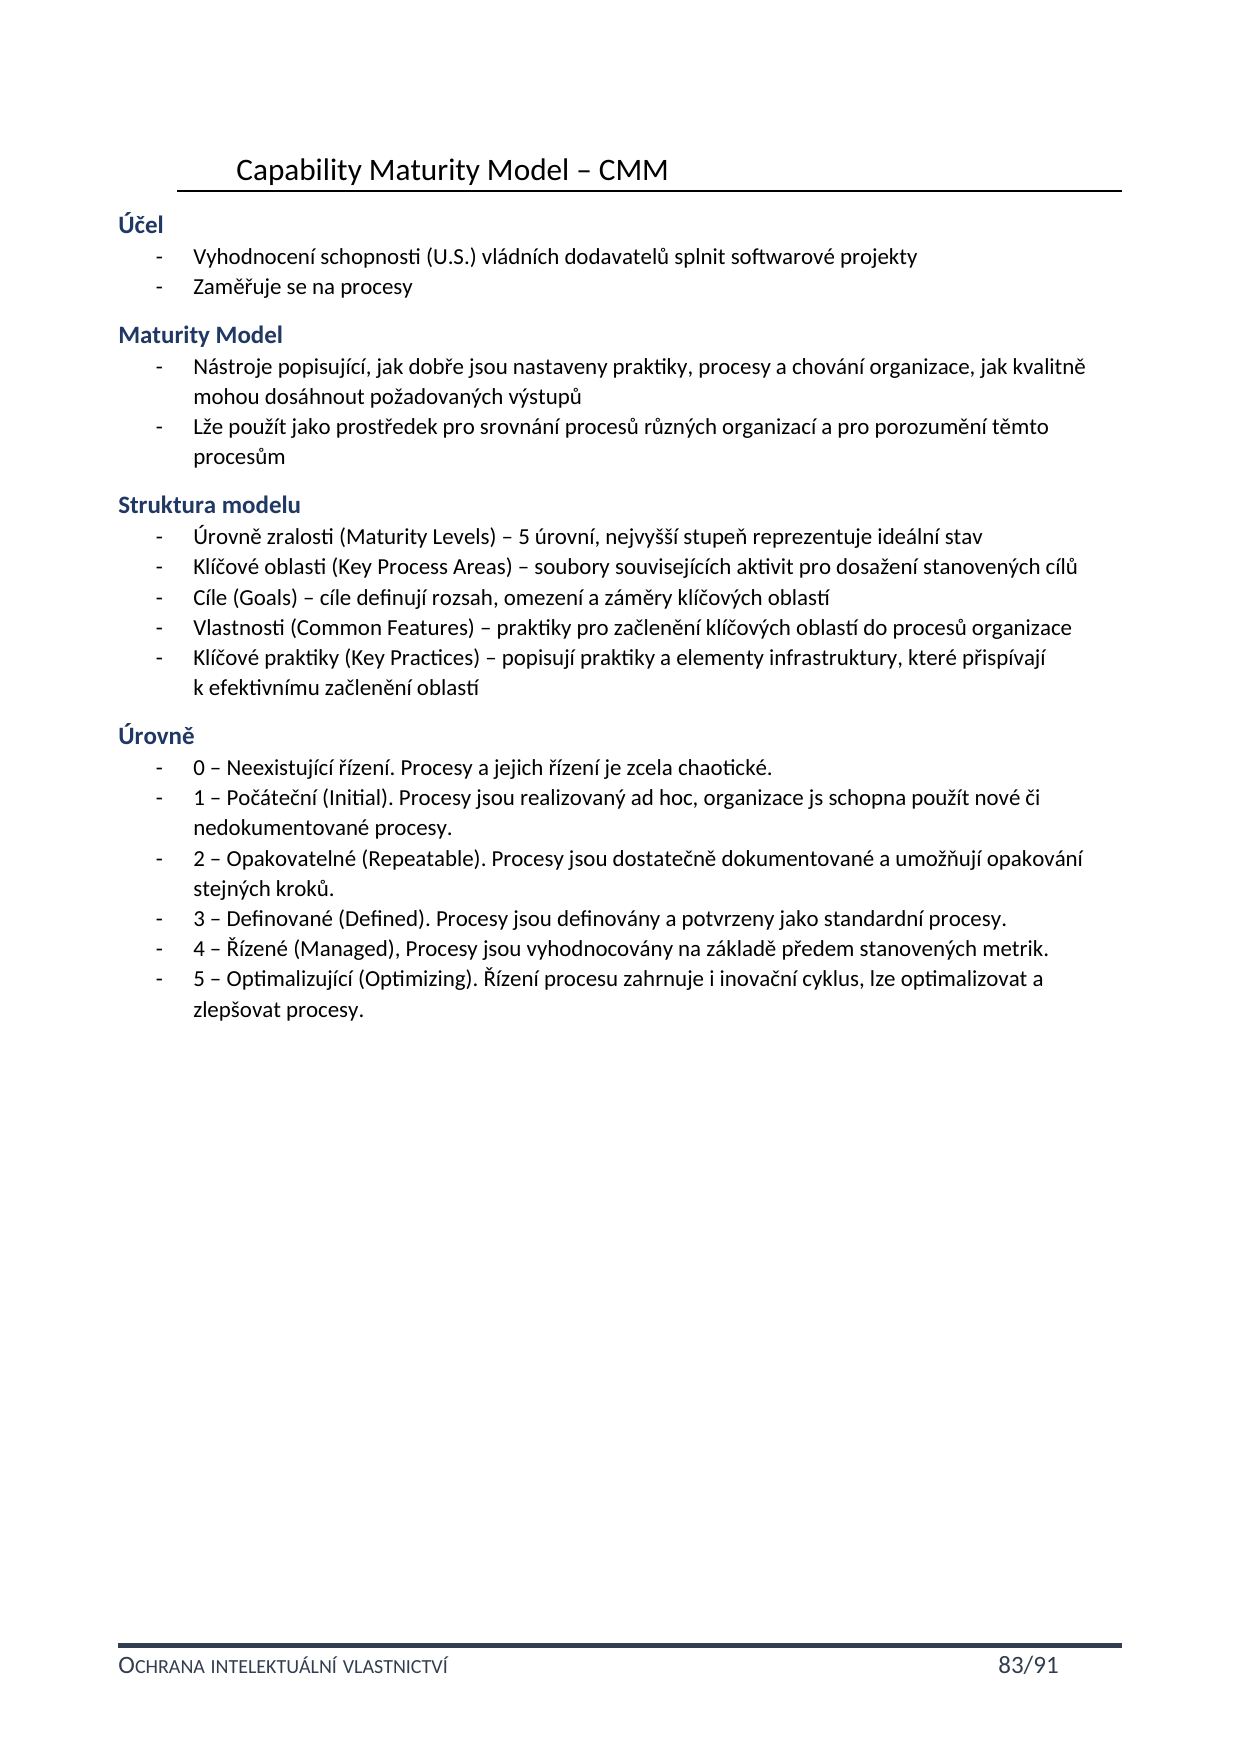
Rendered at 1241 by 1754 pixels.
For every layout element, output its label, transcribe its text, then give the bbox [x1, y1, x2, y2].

list 3 – Definované (Defined). Procesy jsou definovány a potvrzeny jako standardní procesy. [156, 904, 1122, 932]
list Lže použít jako prostředek pro srovnání procesů různých organizací a pro porozumění těmto procesům [156, 412, 1122, 471]
list Nástroje popisující, jak dobře jsou nastaveny praktiky, procesy a chování organizace, jak kvalitně mohou dosáhnout požadovaných výstupů [156, 352, 1122, 410]
list Klíčové praktiky (Key Practices) – popisují praktiky a elementy infrastruktury, které přispívají k efektivnímu začlenění oblastí [156, 643, 1122, 701]
list 1 – Počáteční (Initial). Procesy jsou realizovaný ad hoc, organizace js schopna použít nové či nedokumentované procesy. [156, 783, 1122, 842]
list Zaměřuje se na procesy [156, 272, 1122, 300]
list Vyhodnocení schopnosti (U.S.) vládních dodavatelů splnit softwarové projekty [156, 242, 1122, 270]
list Úrovně zralosti (Maturity Levels) – 5 úrovní, nejvyšší stupeň reprezentuje ideální stav [156, 522, 1122, 550]
list Vlastnosti (Common Features) – praktiky pro začlenění klíčových oblastí do procesů organizace [156, 613, 1122, 641]
subtitle Struktura modelu [118, 489, 1122, 520]
subtitle Úrovně [118, 720, 1122, 751]
list Cíle (Goals) – cíle definují rozsah, omezení a záměry klíčových oblastí [156, 583, 1122, 611]
subtitle Maturity Model [118, 319, 1122, 349]
list 2 – Opakovatelné (Repeatable). Procesy jsou dostatečně dokumentované a umožňují opakování stejných kroků. [156, 844, 1122, 902]
subtitle Účel [118, 209, 1122, 239]
subtitle Capability Maturity Model – CMM [177, 150, 1122, 190]
list 0 – Neexistující řízení. Procesy a jejich řízení je zcela chaotické. [156, 753, 1122, 781]
list 5 – Optimalizující (Optimizing). Řízení procesu zahrnuje i inovační cyklus, lze optimalizovat a zlepšovat procesy. [156, 964, 1122, 1023]
list Klíčové oblasti (Key Process Areas) – soubory souvisejících aktivit pro dosažení stanovených cílů [156, 552, 1122, 581]
list 4 – Řízené (Managed), Procesy jsou vyhodnocovány na základě předem stanovených metrik. [156, 934, 1122, 962]
